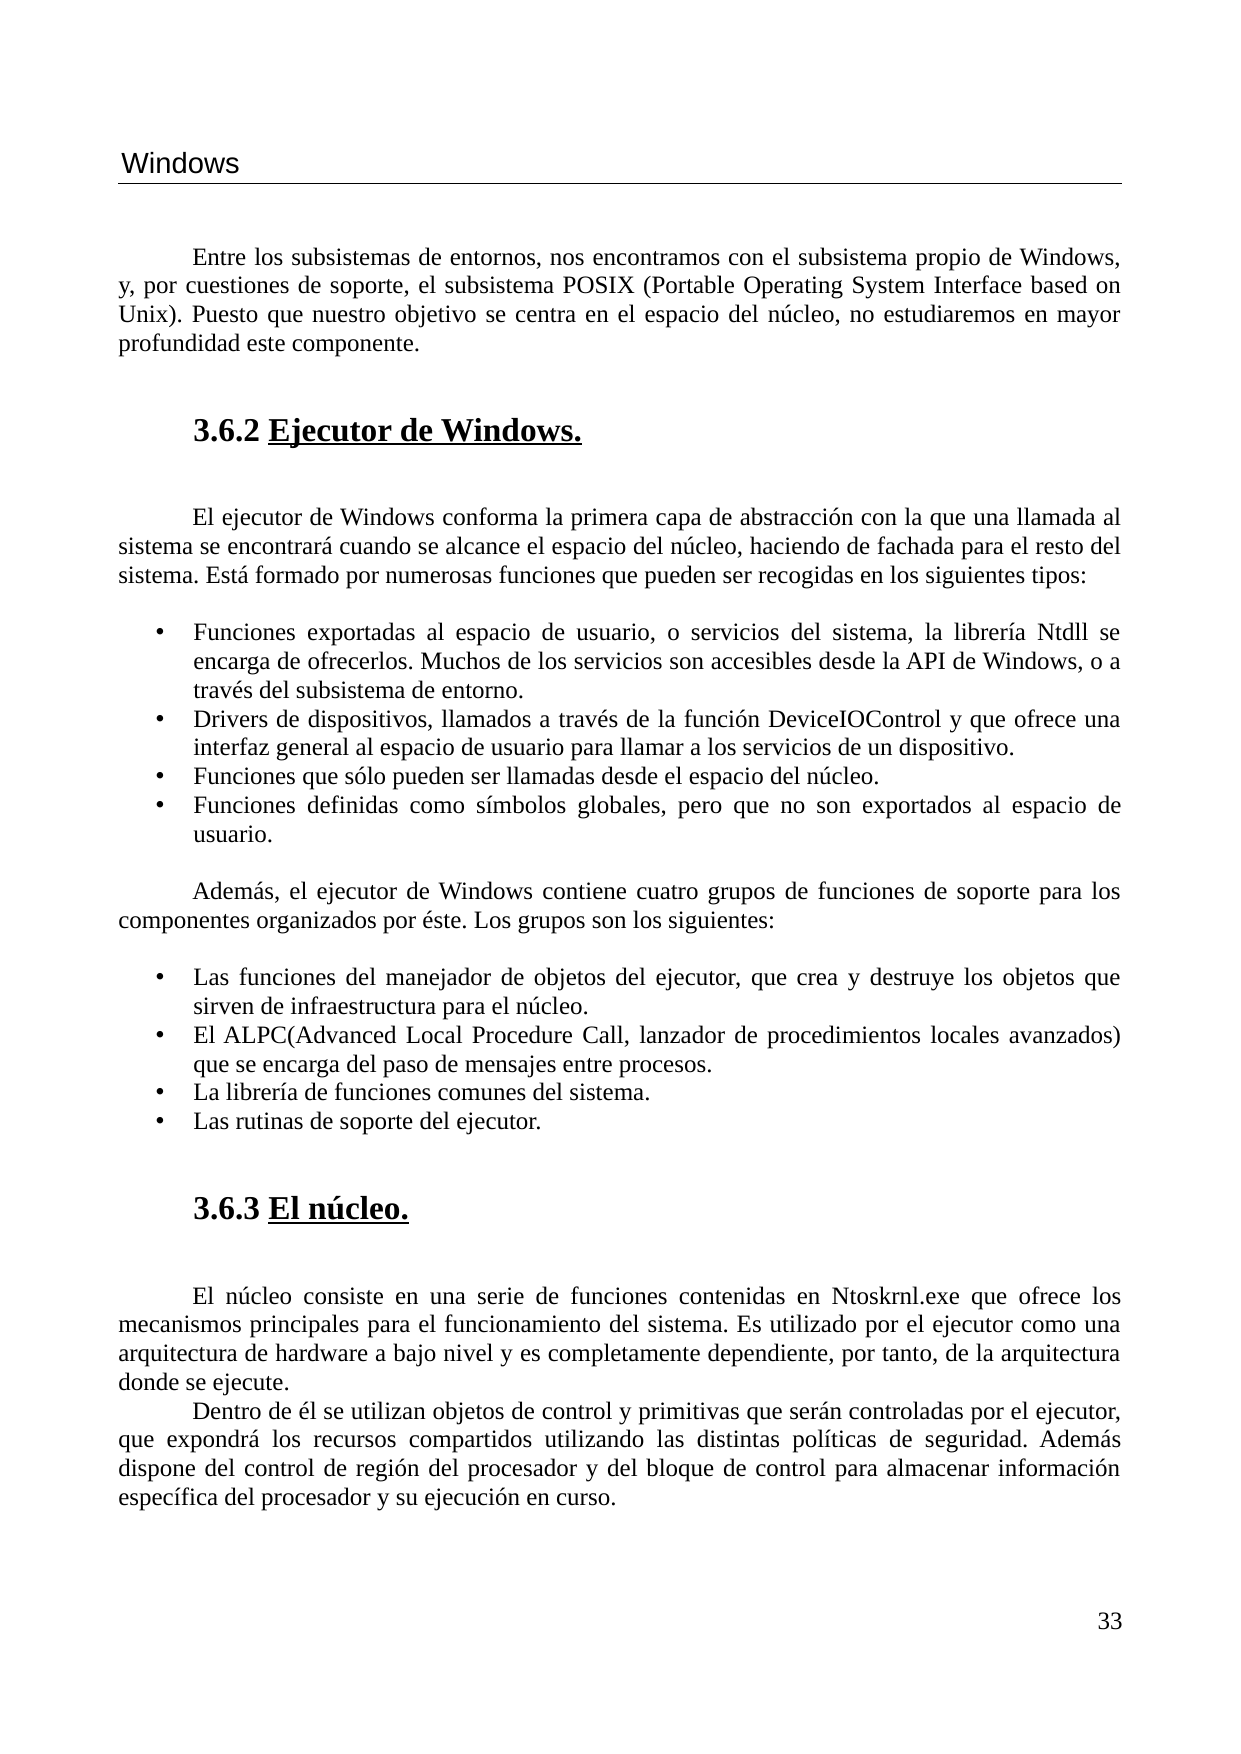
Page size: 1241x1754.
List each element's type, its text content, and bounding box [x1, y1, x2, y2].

list El ALPC(Advanced Local Procedure Call, lanzador de procedimientos locales avanzados) que se encarga del paso de mensajes entre procesos. [156, 1020, 1122, 1077]
list Funciones que sólo pueden ser llamadas desde el espacio del núcleo. [156, 761, 1122, 790]
subtitle Ejecutor de Windows. [193, 410, 1122, 449]
list Drivers de dispositivos, llamados a través de la función DeviceIOControl y que ofrece una interfaz general al espacio de usuario para llamar a los servicios de un dispositivo. [156, 704, 1122, 761]
list Las funciones del manejador de objetos del ejecutor, que crea y destruye los objetos que sirven de infraestructura para el núcleo. [156, 962, 1122, 1020]
text Dentro de él se utilizan objetos de control y primitivas que serán controladas por el ejecutor, que expondrá los recursos compartidos utilizando las distintas políticas de seguridad. Además dispone del control de región del procesador y del bloque de control para almacenar información específica del procesador y su ejecución en curso. [118, 1396, 1122, 1511]
text El núcleo consiste en una serie de funciones contenidas en Ntoskrnl.exe que ofrece los mecanismos principales para el funcionamiento del sistema. Es utilizado por el ejecutor como una arquitectura de hardware a bajo nivel y es completamente dependiente, por tanto, de la arquitectura donde se ejecute. [118, 1281, 1122, 1396]
text Entre los subsistemas de entornos, nos encontramos con el subsistema propio de Windows, y, por cuestiones de soporte, el subsistema POSIX (Portable Operating System Interface based on Unix). Puesto que nuestro objetivo se centra en el espacio del núcleo, no estudiaremos en mayor profundidad este componente. [118, 242, 1122, 357]
list Las rutinas de soporte del ejecutor. [156, 1106, 1122, 1135]
text El ejecutor de Windows conforma la primera capa de abstracción con la que una llamada al sistema se encontrará cuando se alcance el espacio del núcleo, haciendo de fachada para el resto del sistema. Está formado por numerosas funciones que pueden ser recogidas en los siguientes tipos: [118, 502, 1122, 589]
text Además, el ejecutor de Windows contiene cuatro grupos de funciones de soporte para los componentes organizados por éste. Los grupos son los siguientes: [118, 876, 1122, 934]
list Funciones definidas como símbolos globales, pero que no son exportados al espacio de usuario. [156, 790, 1122, 847]
list La librería de funciones comunes del sistema. [156, 1077, 1122, 1106]
subtitle El núcleo. [193, 1189, 1122, 1227]
list Funciones exportadas al espacio de usuario, o servicios del sistema, la librería Ntdll se encarga de ofrecerlos. Muchos de los servicios son accesibles desde la API de Windows, o a través del subsistema de entorno. [156, 617, 1122, 704]
